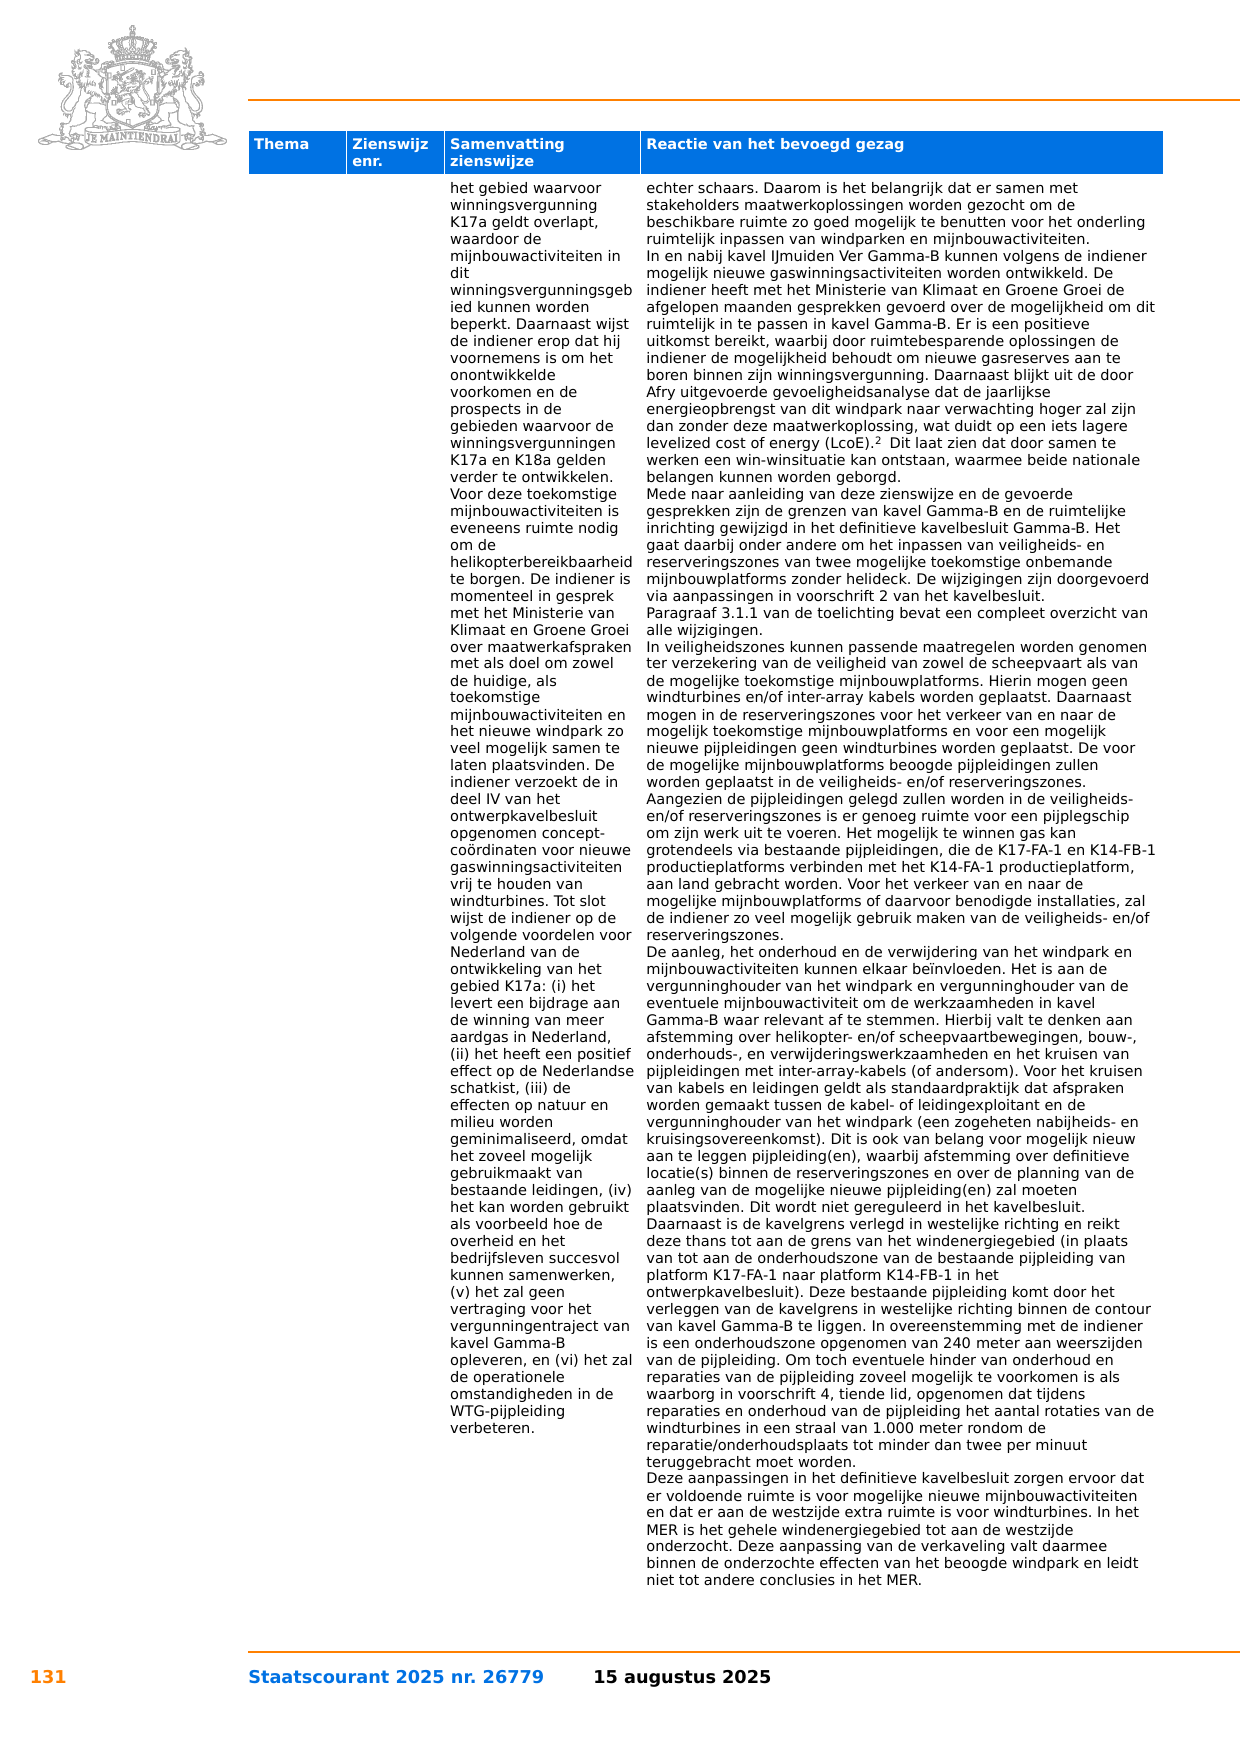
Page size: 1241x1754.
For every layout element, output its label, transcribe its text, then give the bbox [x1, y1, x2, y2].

table_header Zienswijzenr. [347, 131, 444, 174]
table_header Thema [249, 131, 346, 174]
table_header Samenvatting zienswijze [445, 131, 640, 174]
table_header Reactie van het bevoegd gezag [641, 131, 1163, 174]
table_cell [249, 175, 346, 1594]
table_cell het gebied waarvoor winningsvergunning K17a geldt overlapt, waardoor de mijnbouwactiviteiten in dit winningsvergunningsgebied kunnen worden beperkt. Daarnaast wijst de indiener erop dat hij voornemens is om het onontwikkelde voorkomen en de prospects in de gebieden waarvoor de winningsvergunningen K17a en K18a gelden verder te ontwikkelen. Voor deze toekomstige mijnbouwactiviteiten is eveneens ruimte nodig om de helikopterbereikbaarheid te borgen. De indiener is momenteel in gesprek met het Ministerie van Klimaat en Groene Groei over maatwerkafspraken met als doel om zowel de huidige, als toekomstige mijnbouwactiviteiten en het nieuwe windpark zo veel mogelijk samen te laten plaatsvinden. De indiener verzoekt de in deel IV van het ontwerpkavelbesluit opgenomen concept-coördinaten voor nieuwe gaswinningsactiviteiten vrij te houden van windturbines. Tot slot wijst de indiener op de volgende voordelen voor Nederland van de ontwikkeling van het gebied K17a: (i) het levert een bijdrage aan de winning van meer aardgas in Nederland, (ii) het heeft een positief effect op de Nederlandse schatkist, (iii) de effecten op natuur en milieu worden geminimaliseerd, omdat het zoveel mogelijk gebruikmaakt van bestaande leidingen, (iv) het kan worden gebruikt als voorbeeld hoe de overheid en het bedrijfsleven succesvol kunnen samenwerken, (v) het zal geen vertraging voor het vergunningentraject van kavel Gamma-B opleveren, en (vi) het zal de operationele omstandigheden in de WTG-pijpleiding verbeteren. [445, 175, 640, 1594]
table_cell echter schaars. Daarom is het belangrijk dat er samen met stakeholders maatwerkoplossingen worden gezocht om de beschikbare ruimte zo goed mogelijk te benutten voor het onderling ruimtelijk inpassen van windparken en mijnbouwactiviteiten. In en nabij kavel IJmuiden Ver Gamma-B kunnen volgens de indiener mogelijk nieuwe gaswinningsactiviteiten worden ontwikkeld. De indiener heeft met het Ministerie van Klimaat en Groene Groei de afgelopen maanden gesprekken gevoerd over de mogelijkheid om dit ruimtelijk in te passen in kavel Gamma-B. Er is een positieve uitkomst bereikt, waarbij door ruimtebesparende oplossingen de indiener de mogelijkheid behoudt om nieuwe gasreserves aan te boren binnen zijn winningsvergunning. Daarnaast blijkt uit de door Afry uitgevoerde gevoeligheidsanalyse dat de jaarlijkse energieopbrengst van dit windpark naar verwachting hoger zal zijn dan zonder deze maatwerkoplossing, wat duidt op een iets lagere levelized cost of energy (LcoE).2 Dit laat zien dat door samen te werken een win-winsituatie kan ontstaan, waarmee beide nationale belangen kunnen worden geborgd. Mede naar aanleiding van deze zienswijze en de gevoerde gesprekken zijn de grenzen van kavel Gamma-B en de ruimtelijke inrichting gewijzigd in het definitieve kavelbesluit Gamma-B. Het gaat daarbij onder andere om het inpassen van veiligheids- en reserveringszones van twee mogelijke toekomstige onbemande mijnbouwplatforms zonder helideck. De wijzigingen zijn doorgevoerd via aanpassingen in voorschrift 2 van het kavelbesluit. Paragraaf 3.1.1 van de toelichting bevat een compleet overzicht van alle wijzigingen. In veiligheidszones kunnen passende maatregelen worden genomen ter verzekering van de veiligheid van zowel de scheepvaart als van de mogelijke toekomstige mijnbouwplatforms. Hierin mogen geen windturbines en/of inter-array kabels worden geplaatst. Daarnaast mogen in de reserveringszones voor het verkeer van en naar de mogelijk toekomstige mijnbouwplatforms en voor een mogelijk nieuwe pijpleidingen geen windturbines worden geplaatst. De voor de mogelijke mijnbouwplatforms beoogde pijpleidingen zullen worden geplaatst in de veiligheids- en/of reserveringszones. Aangezien de pijpleidingen gelegd zullen worden in de veiligheids- en/of reserveringszones is er genoeg ruimte voor een pijplegschip om zijn werk uit te voeren. Het mogelijk te winnen gas kan grotendeels via bestaande pijpleidingen, die de K17-FA-1 en K14-FB-1 productieplatforms verbinden met het K14-FA-1 productieplatform, aan land gebracht worden. Voor het verkeer van en naar de mogelijke mijnbouwplatforms of daarvoor benodigde installaties, zal de indiener zo veel mogelijk gebruik maken van de veiligheids- en/of reserveringszones. De aanleg, het onderhoud en de verwijdering van het windpark en mijnbouwactiviteiten kunnen elkaar beïnvloeden. Het is aan de vergunninghouder van het windpark en vergunninghouder van de eventuele mijnbouwactiviteit om de werkzaamheden in kavel Gamma-B waar relevant af te stemmen. Hierbij valt te denken aan afstemming over helikopter- en/of scheepvaartbewegingen, bouw-, onderhouds-, en verwijderingswerkzaamheden en het kruisen van pijpleidingen met inter-array-kabels (of andersom). Voor het kruisen van kabels en leidingen geldt als standaardpraktijk dat afspraken worden gemaakt tussen de kabel- of leidingexploitant en de vergunninghouder van het windpark (een zogeheten nabijheids- en kruisingsovereenkomst). Dit is ook van belang voor mogelijk nieuw aan te leggen pijpleiding(en), waarbij afstemming over definitieve locatie(s) binnen de reserveringszones en over de planning van de aanleg van de mogelijke nieuwe pijpleiding(en) zal moeten plaatsvinden. Dit wordt niet gereguleerd in het kavelbesluit. Daarnaast is de kavelgrens verlegd in westelijke richting en reikt deze thans tot aan de grens van het windenergiegebied (in plaats van tot aan de onderhoudszone van de bestaande pijpleiding van platform K17-FA-1 naar platform K14-FB-1 in het ontwerpkavelbesluit). Deze bestaande pijpleiding komt door het verleggen van de kavelgrens in westelijke richting binnen de contour van kavel Gamma-B te liggen. In overeenstemming met de indiener is een onderhoudszone opgenomen van 240 meter aan weerszijden van de pijpleiding. Om toch eventuele hinder van onderhoud en reparaties van de pijpleiding zoveel mogelijk te voorkomen is als waarborg in voorschrift 4, tiende lid, opgenomen dat tijdens reparaties en onderhoud van de pijpleiding het aantal rotaties van de windturbines in een straal van 1.000 meter rondom de reparatie/onderhoudsplaats tot minder dan twee per minuut teruggebracht moet worden. Deze aanpassingen in het definitieve kavelbesluit zorgen ervoor dat er voldoende ruimte is voor mogelijke nieuwe mijnbouwactiviteiten en dat er aan de westzijde extra ruimte is voor windturbines. In het MER is het gehele windenergiegebied tot aan de westzijde onderzocht. Deze aanpassing van de verkaveling valt daarmee binnen de onderzochte effecten van het beoogde windpark en leidt niet tot andere conclusies in het MER. [641, 175, 1163, 1594]
picture [38, 25, 227, 150]
table_cell [347, 175, 444, 1594]
